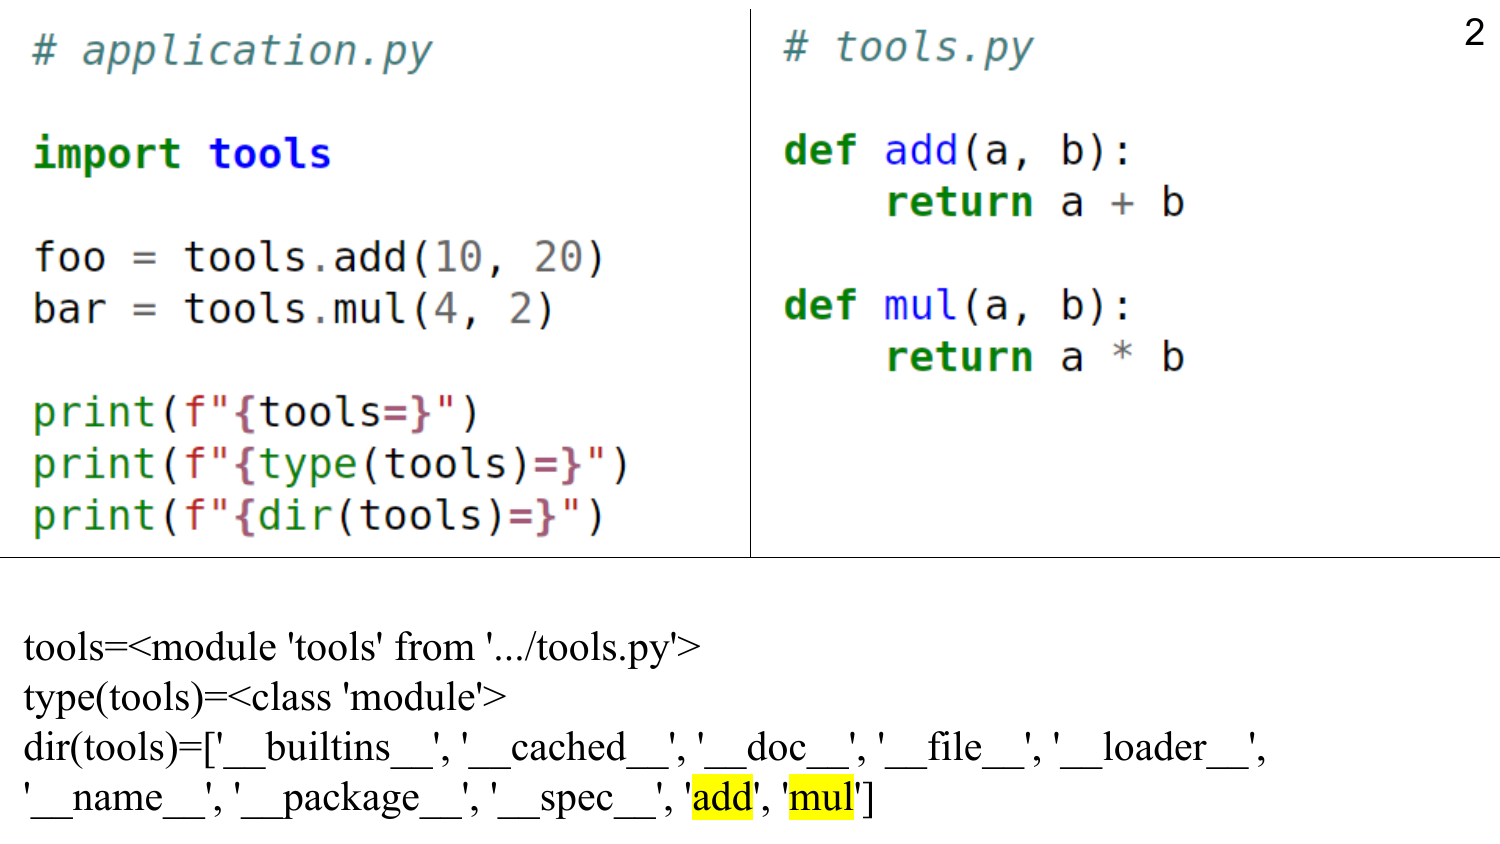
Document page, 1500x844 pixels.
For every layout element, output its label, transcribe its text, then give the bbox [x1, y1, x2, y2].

text_box tools=<module 'tools' from '.../tools.py'> type(tools)=<class 'module'> dir(tools)=['__builtins__', '__cached__', '__doc__', '__file__', '__loader__', '__name__', '__package__', '__spec__', 'add', 'mul'] [23, 611, 1490, 827]
picture [773, 16, 1196, 387]
picture [20, 15, 636, 555]
